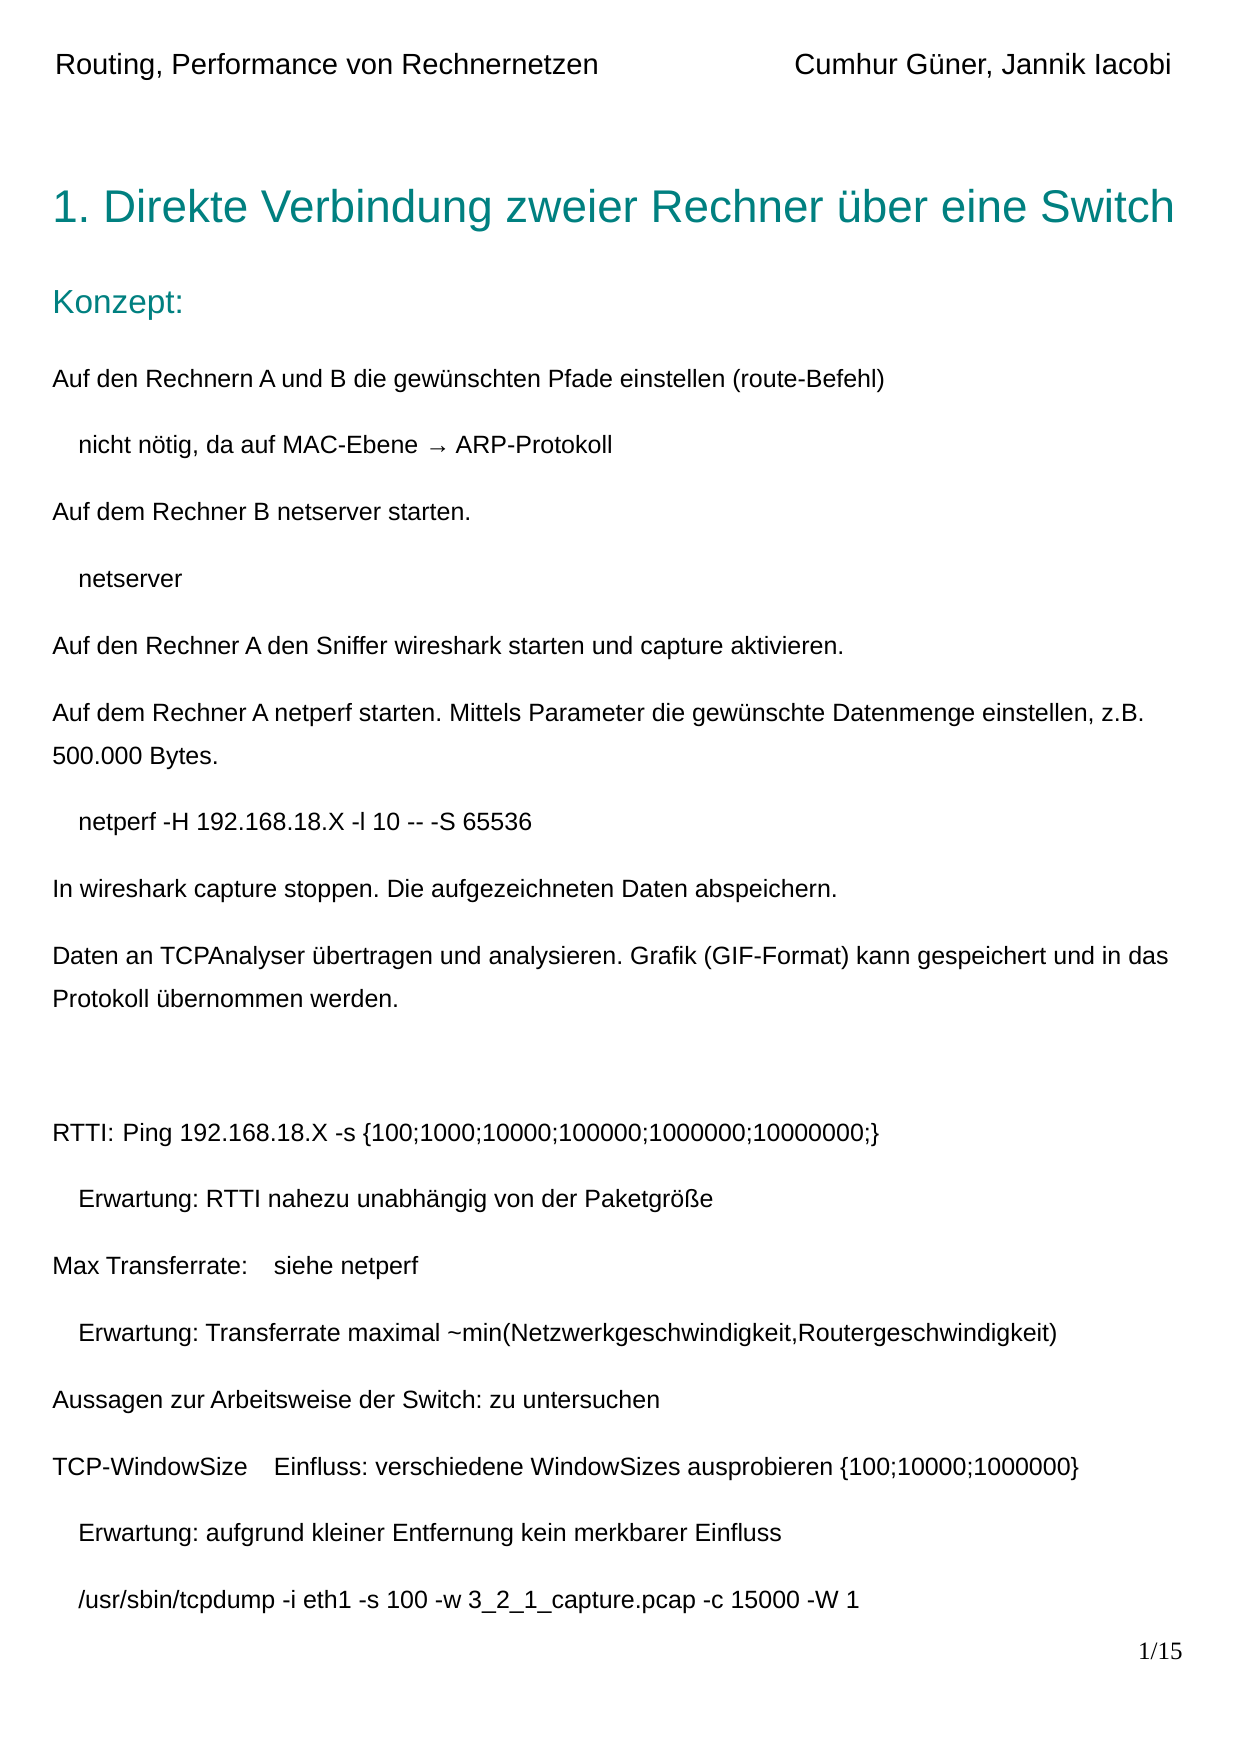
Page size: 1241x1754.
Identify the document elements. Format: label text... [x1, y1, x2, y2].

text Auf dem Rechner B netserver starten. [52, 497, 1182, 526]
text Auf den Rechnern A und B die gewünschten Pfade einstellen (route-Befehl) [52, 364, 1182, 392]
text RTTI: Ping 192.168.18.X -s {100;1000;10000;100000;1000000;10000000;} [52, 1118, 1182, 1146]
text /usr/sbin/tcpdump -i eth1 -s 100 -w 3_2_1_capture.pcap -c 15000 -W 1 [52, 1585, 1182, 1614]
text Daten an TCPAnalyser übertragen und analysieren. Grafik (GIF-Format) kann gespeichert und in das Protokoll übernommen werden. [52, 941, 1182, 1013]
text nicht nötig, da auf MAC-Ebene → ARP-Protokoll [52, 430, 1182, 459]
text netserver [52, 564, 1182, 593]
text Auf den Rechner A den Sniffer wireshark starten und capture aktivieren. [52, 631, 1182, 659]
text 1. Direkte Verbindung zweier Rechner über eine Switch [52, 180, 1182, 232]
text Aussagen zur Arbeitsweise der Switch: zu untersuchen [52, 1385, 1182, 1413]
text netperf -H 192.168.18.X -l 10 -- -S 65536 [52, 807, 1182, 836]
text Erwartung: aufgrund kleiner Entfernung kein merkbarer Einfluss [52, 1518, 1182, 1547]
text Erwartung: RTTI nahezu unabhängig von der Paketgröße [52, 1184, 1182, 1213]
text Max Transferrate: siehe netperf [52, 1251, 1182, 1280]
text Erwartung: Transferrate maximal ~min(Netzwerkgeschwindigkeit,Routergeschwindigkeit) [52, 1318, 1182, 1347]
text TCP-WindowSize Einfluss: verschiedene WindowSizes ausprobieren {100;10000;1000000} [52, 1451, 1182, 1480]
text Auf dem Rechner A netperf starten. Mittels Parameter die gewünschte Datenmenge einstellen, z.B. 500.000 Bytes. [52, 697, 1182, 769]
text Konzept: [52, 282, 1182, 321]
text In wireshark capture stoppen. Die aufgezeichneten Daten abspeichern. [52, 874, 1182, 903]
